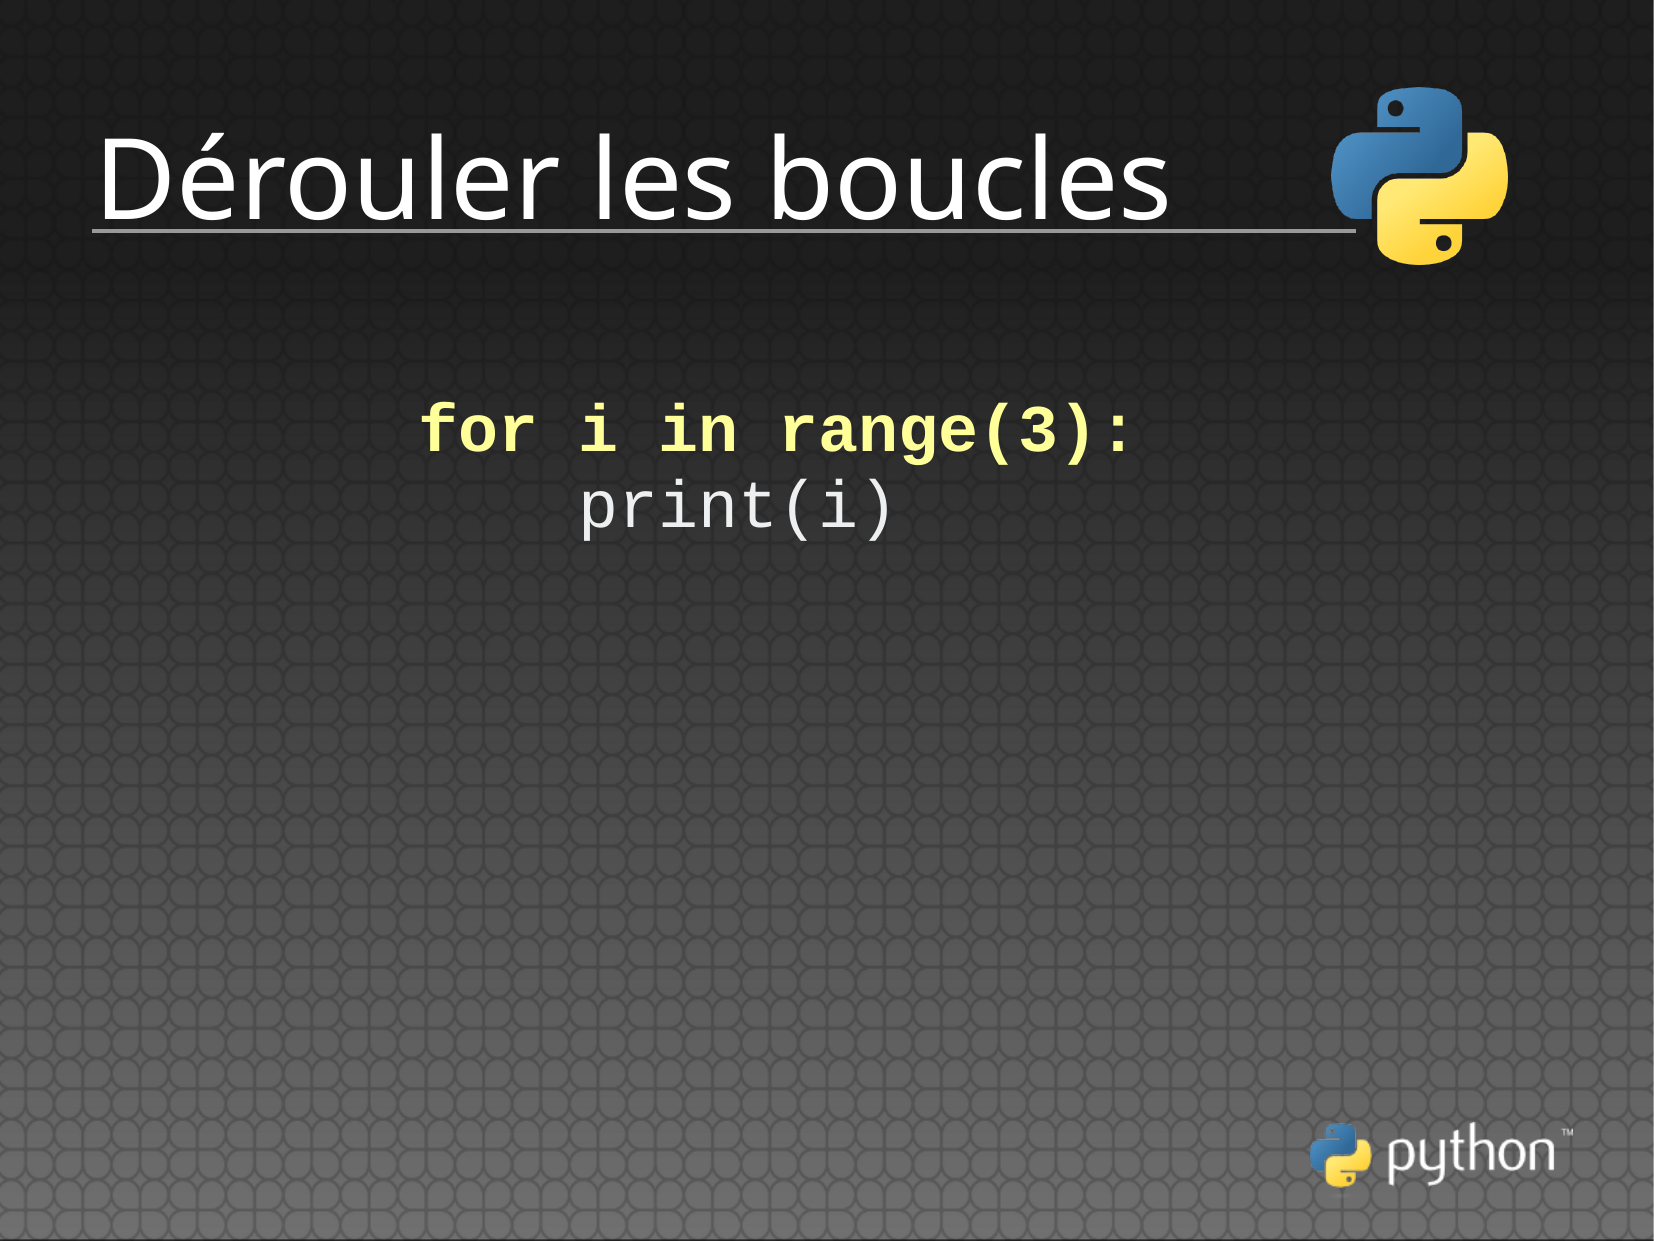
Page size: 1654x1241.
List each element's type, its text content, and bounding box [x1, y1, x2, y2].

list for i in range(3): print(i) [418, 396, 1475, 831]
picture [0, 0, 1654, 1241]
title Dérouler les boucles [94, 100, 1426, 251]
